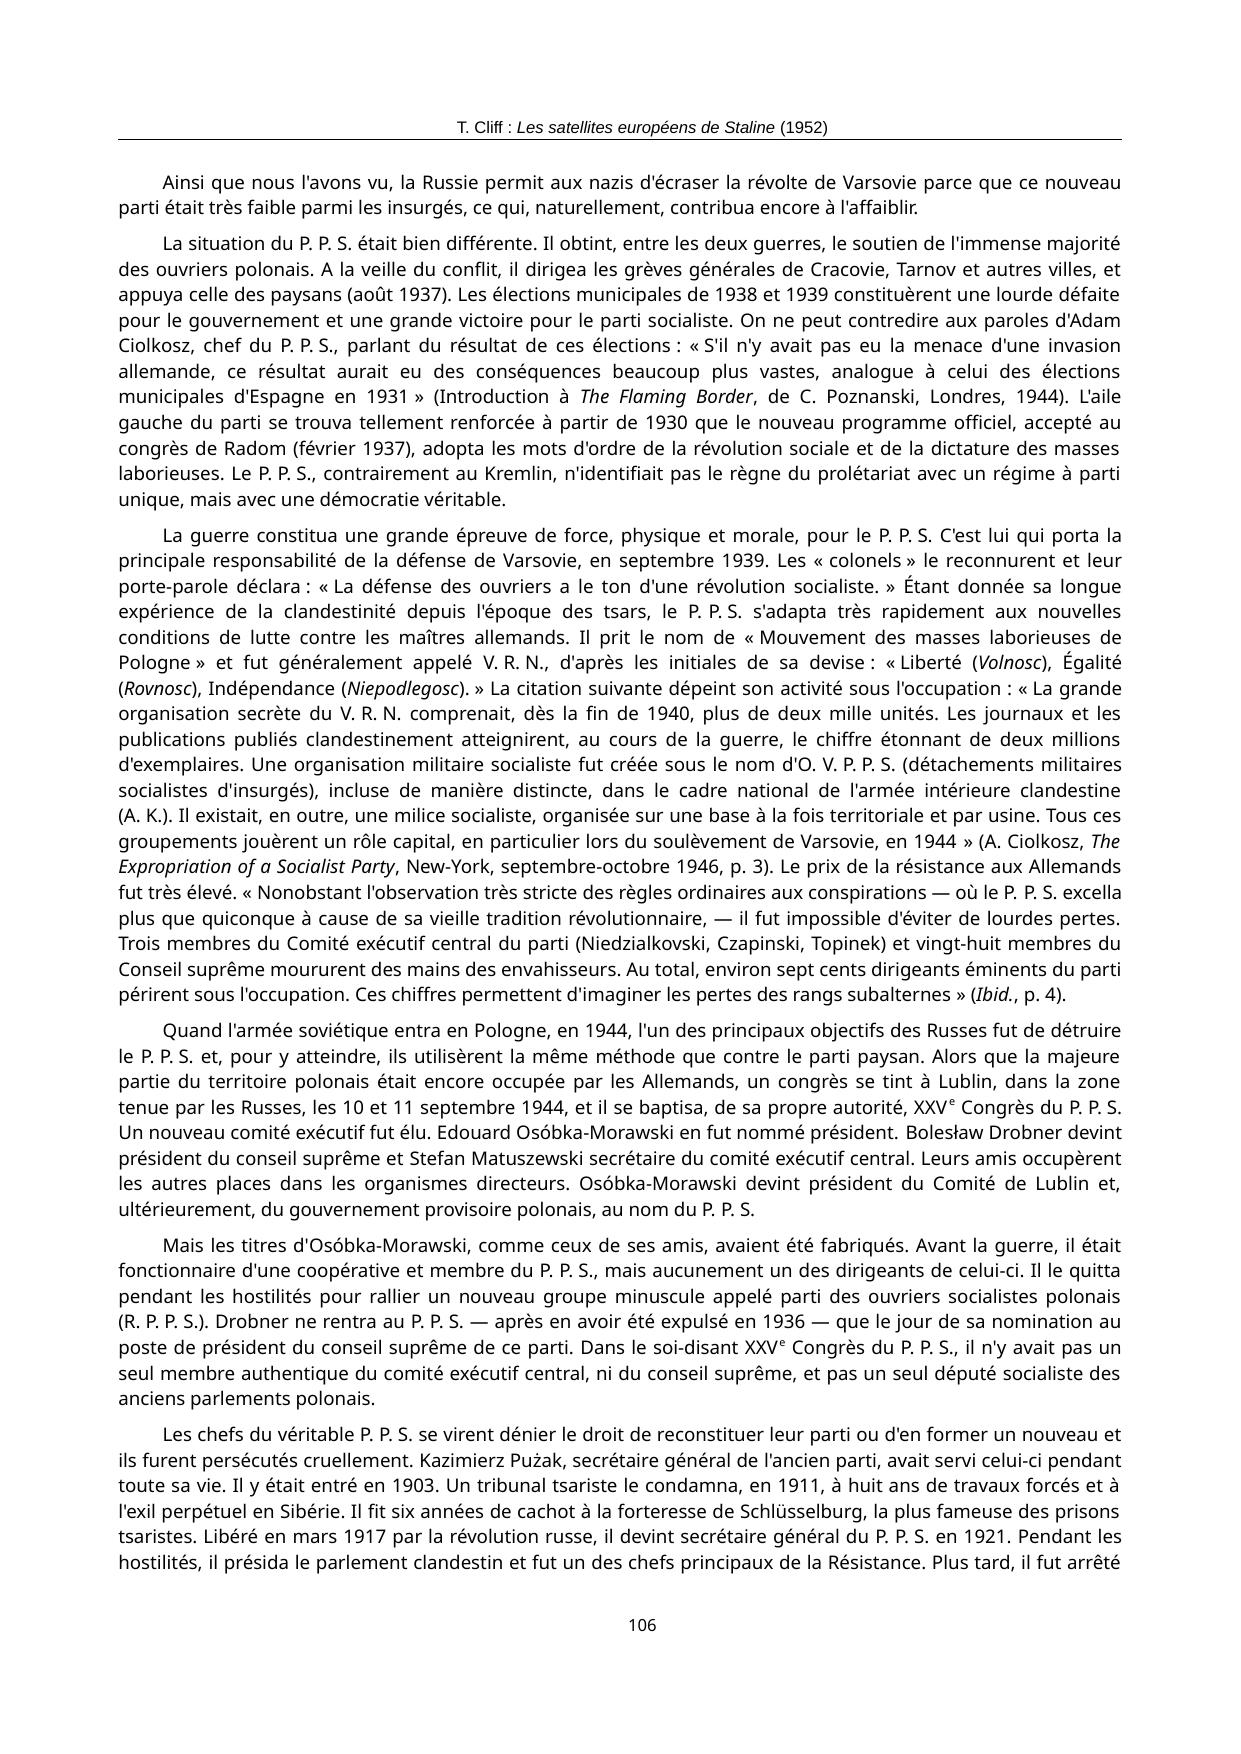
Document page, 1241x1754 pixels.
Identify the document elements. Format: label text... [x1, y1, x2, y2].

text Mais les titres d'Osóbka-Morawski, comme ceux de ses amis, avaient été fabriqués. Avant la guerre, il était fonctionnaire d'une coopérative et membre du P. P. S., mais aucunement un des dirigeants de celui-ci. Il le quitta pendant les hostilités pour rallier un nouveau groupe minuscule appelé parti des ouvriers socialistes polonais (R. P. P. S.). Drobner ne rentra au P. P. S. — après en avoir été expulsé en 1936 — que le jour de sa nomination au poste de président du conseil suprême de ce parti. Dans le soi-disant XXVe Congrès du P. P. S., il n'y avait pas un seul membre authentique du comité exécutif central, ni du conseil suprême, et pas un seul député socialiste des anciens parlements polonais. [118, 1232, 1122, 1411]
text Les chefs du véritable P. P. S. se virent dénier le droit de reconstituer leur parti ou d'en former un nouveau et ils furent persécutés cruellement. Kazimierz Pużak, secrétaire général de l'ancien parti, avait servi celui-ci pendant toute sa vie. Il y était entré en 1903. Un tribunal tsariste le condamna, en 1911, à huit ans de travaux forcés et à l'exil perpétuel en Sibérie. Il fit six années de cachot à la forteresse de Schlüsselburg, la plus fameuse des prisons tsaristes. Libéré en mars 1917 par la révolution russe, il devint secrétaire général du P. P. S. en 1921. Pendant les hostilités, il présida le parlement clandestin et fut un des chefs principaux de la Résistance. Plus tard, il fut arrêté [118, 1422, 1122, 1575]
text La situation du P. P. S. était bien différente. Il obtint, entre les deux guerres, le soutien de l'immense majorité des ouvriers polonais. A la veille du conflit, il dirigea les grèves générales de Cracovie, Tarnov et autres villes, et appuya celle des paysans (août 1937). Les élections municipales de 1938 et 1939 constituèrent une lourde défaite pour le gouvernement et une grande victoire pour le parti socialiste. On ne peut contredire aux paroles d'Adam Ciolkosz, chef du P. P. S., parlant du résultat de ces élections : « S'il n'y avait pas eu la menace d'une invasion allemande, ce résultat aurait eu des conséquences beaucoup plus vastes, analogue à celui des élections municipales d'Espagne en 1931 » (Introduction à The Flaming Border, de C. Poznanski, Londres, 1944). L'aile gauche du parti se trouva tellement renforcée à partir de 1930 que le nouveau programme officiel, accepté au congrès de Radom (février 1937), adopta les mots d'ordre de la révolution sociale et de la dictature des masses laborieuses. Le P. P. S., contrairement au Kremlin, n'identifiait pas le règne du prolétariat avec un régime à parti unique, mais avec une démocratie véritable. [118, 231, 1122, 511]
text Quand l'armée soviétique entra en Pologne, en 1944, l'un des principaux objectifs des Russes fut de détruire le P. P. S. et, pour y atteindre, ils utilisèrent la même méthode que contre le parti paysan. Alors que la majeure partie du territoire polonais était encore occupée par les Allemands, un congrès se tint à Lublin, dans la zone tenue par les Russes, les 10 et 11 septembre 1944, et il se baptisa, de sa propre autorité, XXVe Congrès du P. P. S. Un nouveau comité exécutif fut élu. Edouard Osóbka-Morawski en fut nommé président. Bolesław Drobner devint président du conseil suprême et Stefan Matuszewski secrétaire du comité exécutif central. Leurs amis occupèrent les autres places dans les organismes directeurs. Osóbka-Morawski devint président du Comité de Lublin et, ultérieurement, du gouvernement provisoire polonais, au nom du P. P. S. [118, 1017, 1122, 1222]
text La guerre constitua une grande épreuve de force, physique et morale, pour le P. P. S. C'est lui qui porta la principale responsabilité de la défense de Varsovie, en septembre 1939. Les « colonels » le reconnurent et leur porte-parole déclara : « La défense des ouvriers a le ton d'une révolution socialiste. » Étant donnée sa longue expérience de la clandestinité depuis l'époque des tsars, le P. P. S. s'adapta très rapidement aux nouvelles conditions de lutte contre les maîtres allemands. Il prit le nom de « Mouvement des masses laborieuses de Pologne » et fut généralement appelé V. R. N., d'après les initiales de sa devise : « Liberté (Volnosc), Égalité (Rovnosc), Indépendance (Niepodlegosc). » La citation suivante dépeint son activité sous l'occupation : « La grande organisation secrète du V. R. N. comprenait, dès la fin de 1940, plus de deux mille unités. Les journaux et les publications publiés clandestinement atteignirent, au cours de la guerre, le chiffre étonnant de deux millions d'exemplaires. Une organisation militaire socialiste fut créée sous le nom d'O. V. P. P. S. (détachements militaires socialistes d'insurgés), incluse de manière distincte, dans le cadre national de l'armée intérieure clandestine (A. K.). Il existait, en outre, une milice socialiste, organisée sur une base à la fois territoriale et par usine. Tous ces groupements jouèrent un rôle capital, en particulier lors du soulèvement de Varsovie, en 1944 » (A. Ciolkosz, The Expropriation of a Socialist Party, New-York, septembre-octobre 1946, p. 3). Le prix de la résistance aux Allemands fut très élevé. « Nonobstant l'observation très stricte des règles ordinaires aux conspirations — où le P. P. S. excella plus que quiconque à cause de sa vieille tradition révolutionnaire, — il fut impossible d'éviter de lourdes pertes. Trois membres du Comité exécutif central du parti (Niedzialkovski, Czapinski, Topinek) et vingt-huit membres du Conseil suprême moururent des mains des envahisseurs. Au total, environ sept cents dirigeants éminents du parti périrent sous l'occupation. Ces chiffres permettent d'imaginer les pertes des rangs subalternes » (Ibid., p. 4). [118, 522, 1122, 1007]
text Ainsi que nous l'avons vu, la Russie permit aux nazis d'écraser la révolte de Varsovie parce que ce nouveau parti était très faible parmi les insurgés, ce qui, naturellement, contribua encore à l'affaiblir. [118, 169, 1122, 220]
